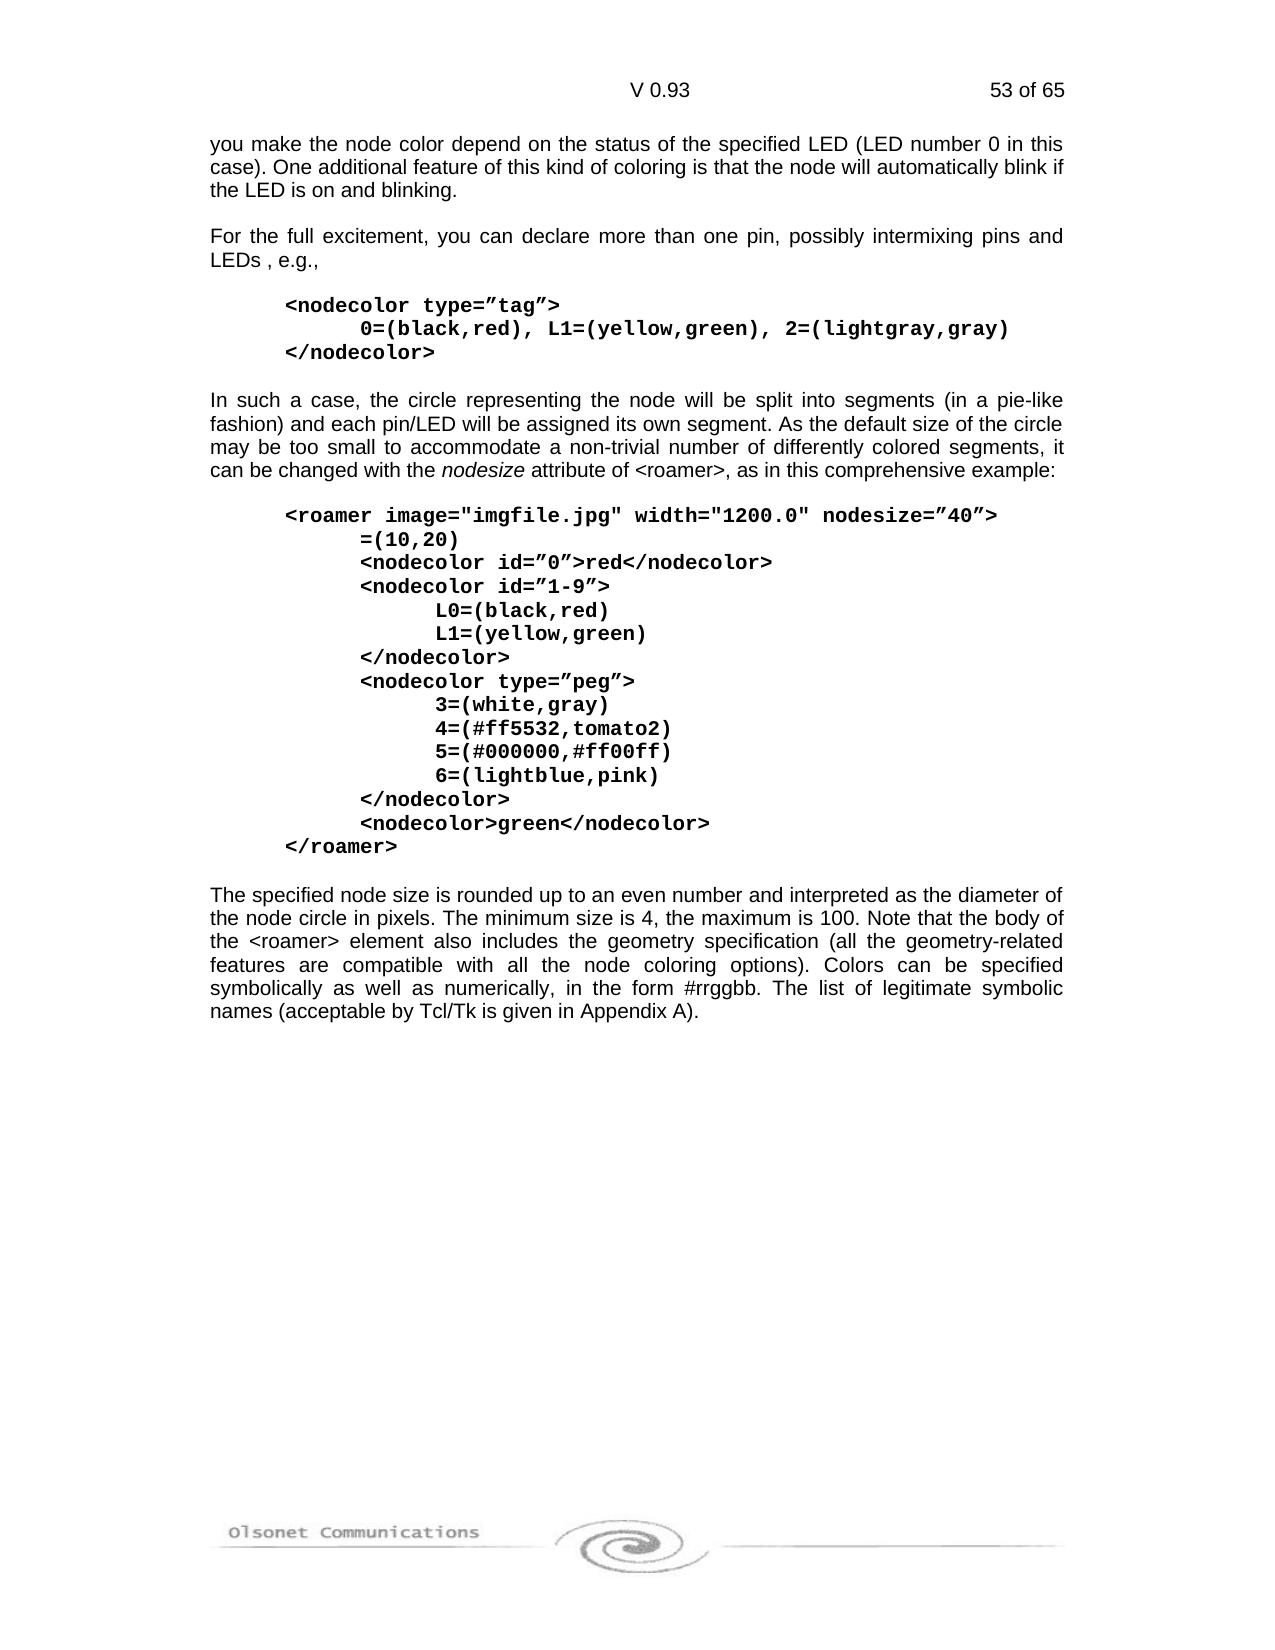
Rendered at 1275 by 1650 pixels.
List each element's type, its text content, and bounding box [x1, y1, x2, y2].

text For the full excitement, you can declare more than one pin, possibly intermixing pins and LEDs , e.g., [210, 225, 1065, 272]
text 5=(#000000,#ff00ff) [210, 742, 1065, 765]
text </roamer> [210, 836, 1065, 860]
text L1=(yellow,green) [210, 623, 1065, 647]
text In such a case, the circle representing the node will be split into segments (in a pie-like fashion) and each pin/LED will be assigned its own segment. As the default size of the circle may be too small to accommodate a non-trivial number of differently colored segments, it can be changed with the nodesize attribute of <roamer>, as in this comprehensive example: [210, 389, 1065, 482]
text L0=(black,red) [210, 600, 1065, 623]
text The specified node size is rounded up to an even number and interpreted as the diameter of the node circle in pixels. The minimum size is 4, the maximum is 100. Note that the body of the <roamer> element also includes the geometry specification (all the geometry-related features are compatible with all the node coloring options). Colors can be specified symbolically as well as numerically, in the form #rrggbb. The list of legitimate symbolic names (acceptable by Tcl/Tk is given in Appendix A). [210, 883, 1065, 1023]
text you make the node color depend on the status of the specified LED (LED number 0 in this case). One additional feature of this kind of coloring is that the node will automatically blink if the LED is on and blinking. [210, 132, 1065, 202]
text =(10,20) [210, 529, 1065, 552]
text </nodecolor> [210, 647, 1065, 671]
text <nodecolor type=”peg”> [210, 671, 1065, 694]
text 6=(lightblue,pink) [210, 765, 1065, 789]
text 0=(black,red), L1=(yellow,green), 2=(lightgray,gray) [210, 318, 1065, 342]
text </nodecolor> [210, 342, 1065, 366]
text <nodecolor type=”tag”> [210, 295, 1065, 318]
text <nodecolor>green</nodecolor> [210, 812, 1065, 836]
text <nodecolor id=”1-9”> [210, 576, 1065, 600]
text 4=(#ff5532,tomato2) [210, 718, 1065, 742]
picture [210, 1504, 1065, 1596]
text 3=(white,gray) [210, 694, 1065, 718]
text </nodecolor> [210, 789, 1065, 812]
text <roamer image="imgfile.jpg" width="1200.0" nodesize=”40”> [210, 505, 1065, 529]
text <nodecolor id=”0”>red</nodecolor> [210, 552, 1065, 576]
